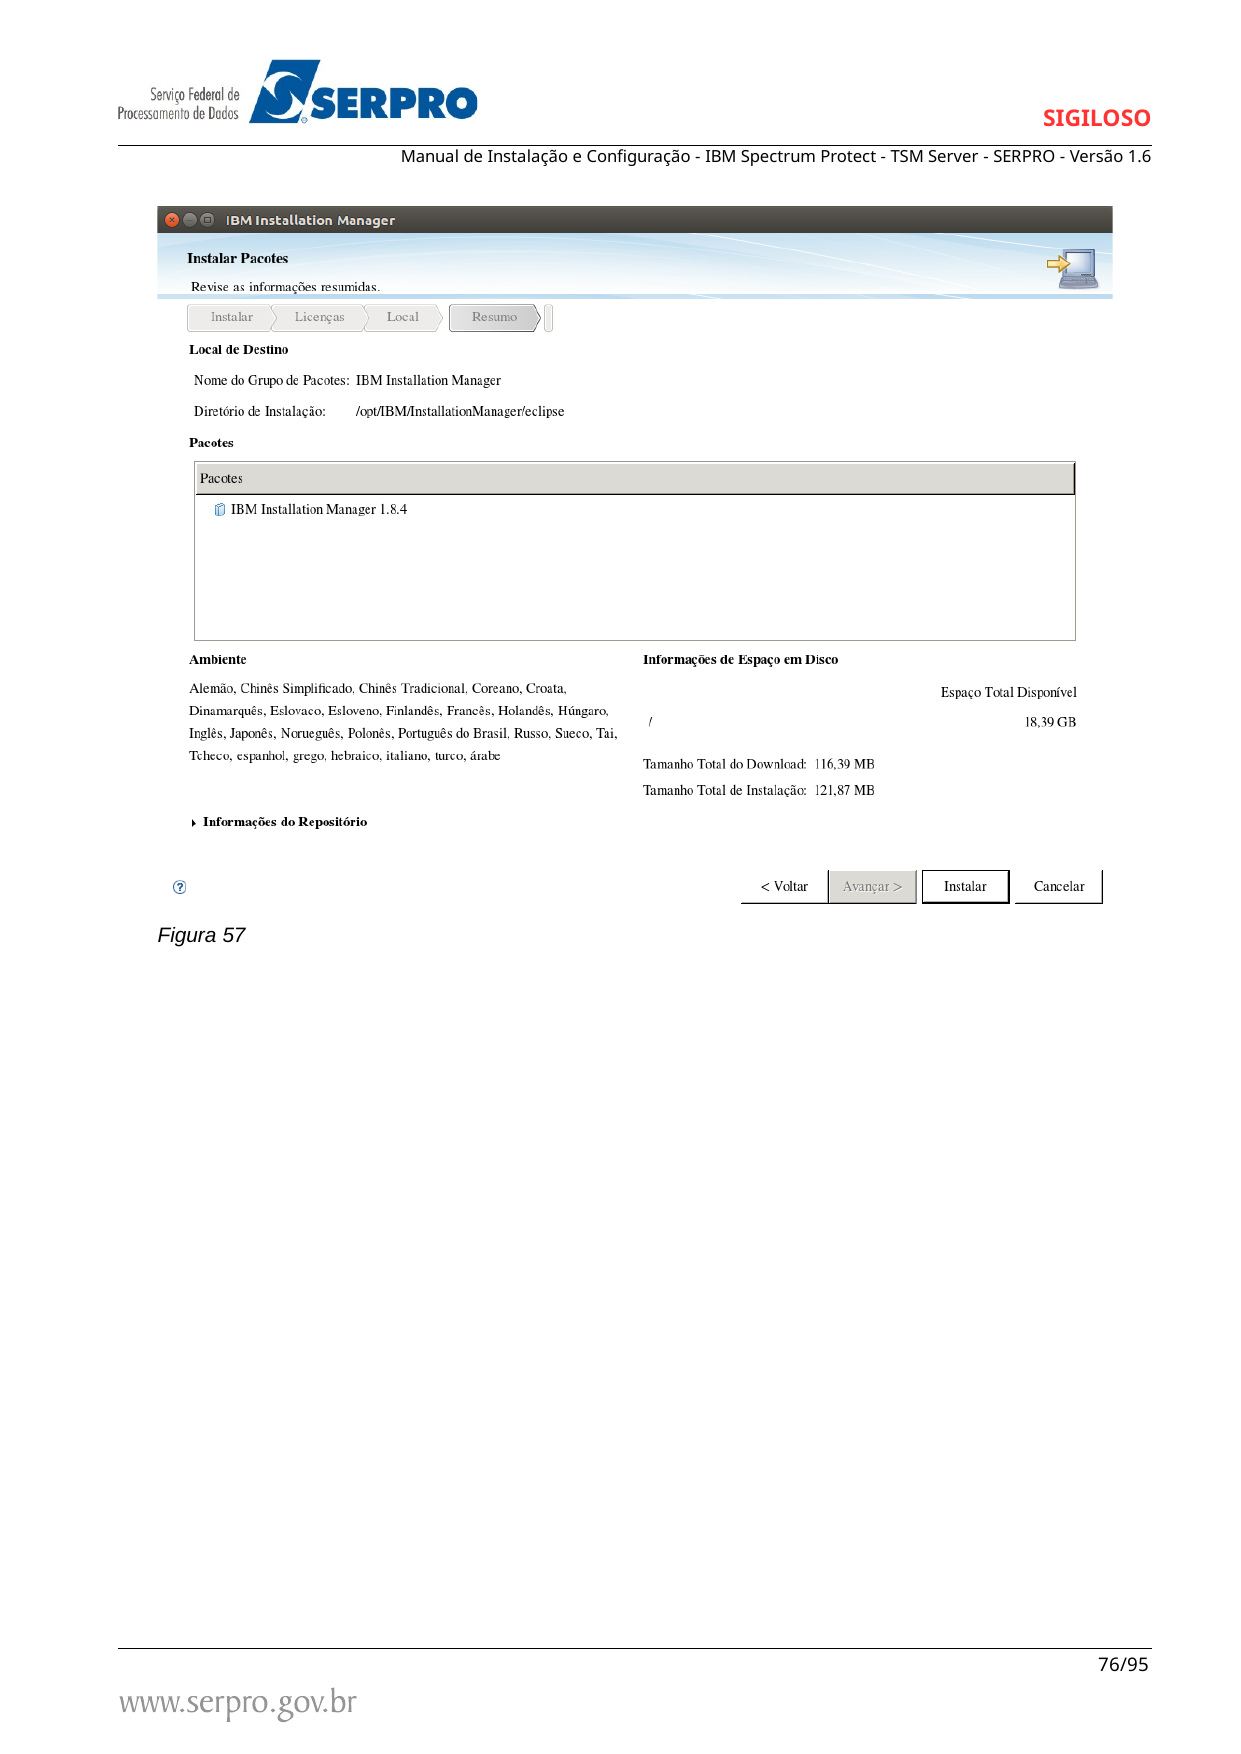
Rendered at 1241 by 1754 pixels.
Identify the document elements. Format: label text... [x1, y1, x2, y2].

text Figura 57 [157, 923, 1112, 947]
picture [118, 59, 478, 124]
picture [157, 206, 1113, 923]
